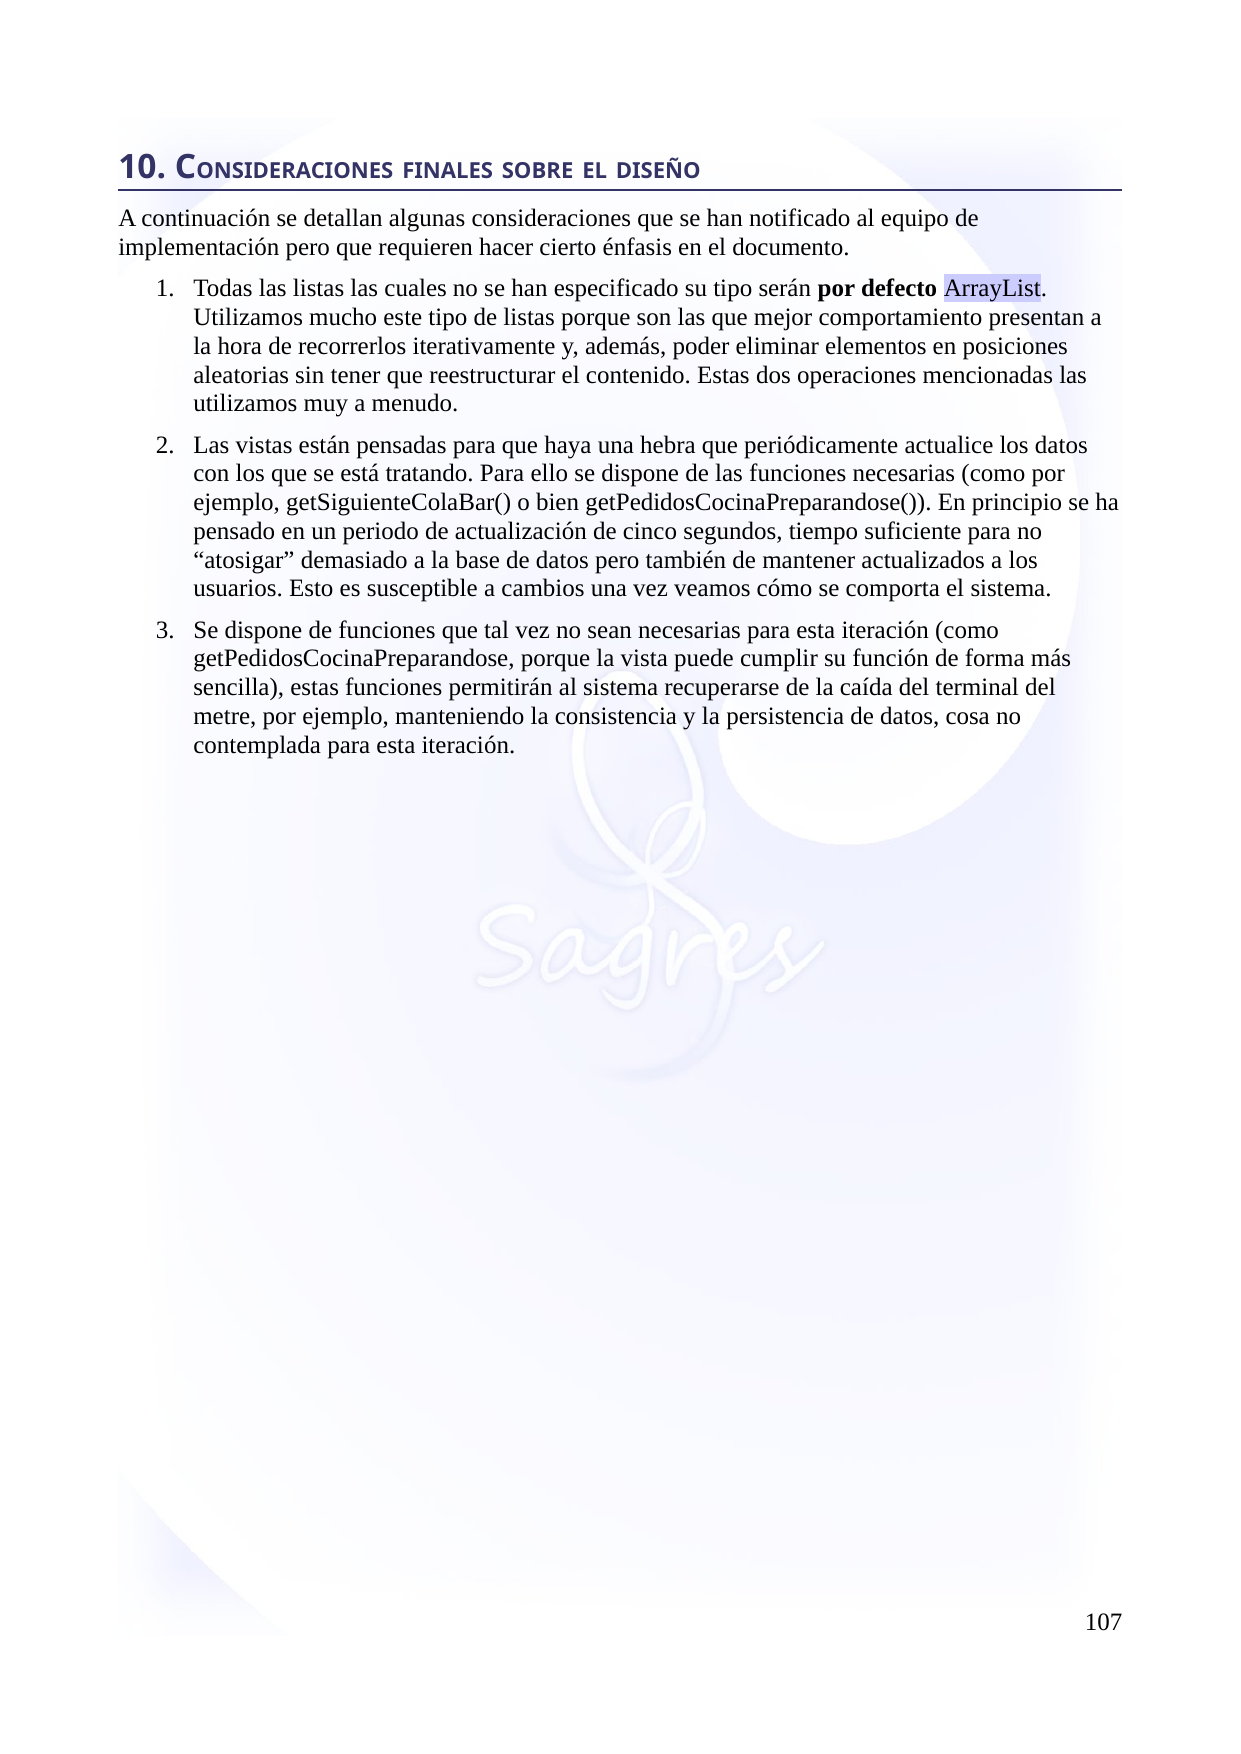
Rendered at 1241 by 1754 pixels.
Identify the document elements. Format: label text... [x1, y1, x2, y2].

picture [118, 118, 1122, 143]
picture [118, 191, 1122, 203]
list Se dispone de funciones que tal vez no sean necesarias para esta iteración (como getPedidosCocinaPreparandose, porque la vista puede cumplir su función de forma más sencilla), estas funciones permitirán al sistema recuperarse de la caída del terminal del metre, por ejemplo, manteniendo la consistencia y la persistencia de datos, cosa no contemplada para esta iteración. [156, 615, 1122, 758]
subtitle 10. Consideraciones finales sobre el diseño [118, 143, 1122, 189]
text A continuación se detallan algunas consideraciones que se han notificado al equipo de implementación pero que requieren hacer cierto énfasis en el documento. [118, 203, 1122, 261]
list Las vistas están pensadas para que haya una hebra que periódicamente actualice los datos con los que se está tratando. Para ello se dispone de las funciones necesarias (como por ejemplo, getSiguienteColaBar() o bien getPedidosCocinaPreparandose()). En principio se ha pensado en un periodo de actualización de cinco segundos, tiempo suficiente para no “atosigar” demasiado a la base de datos pero también de mantener actualizados a los usuarios. Esto es susceptible a cambios una vez veamos cómo se comporta el sistema. [156, 430, 1122, 602]
list Todas las listas las cuales no se han especificado su tipo serán por defecto ArrayList. Utilizamos mucho este tipo de listas porque son las que mejor comportamiento presentan a la hora de recorrerlos iterativamente y, además, poder eliminar elementos en posiciones aleatorias sin tener que reestructurar el contenido. Estas dos operaciones mencionadas las utilizamos muy a menudo. [156, 273, 1122, 417]
picture [118, 261, 1122, 1636]
